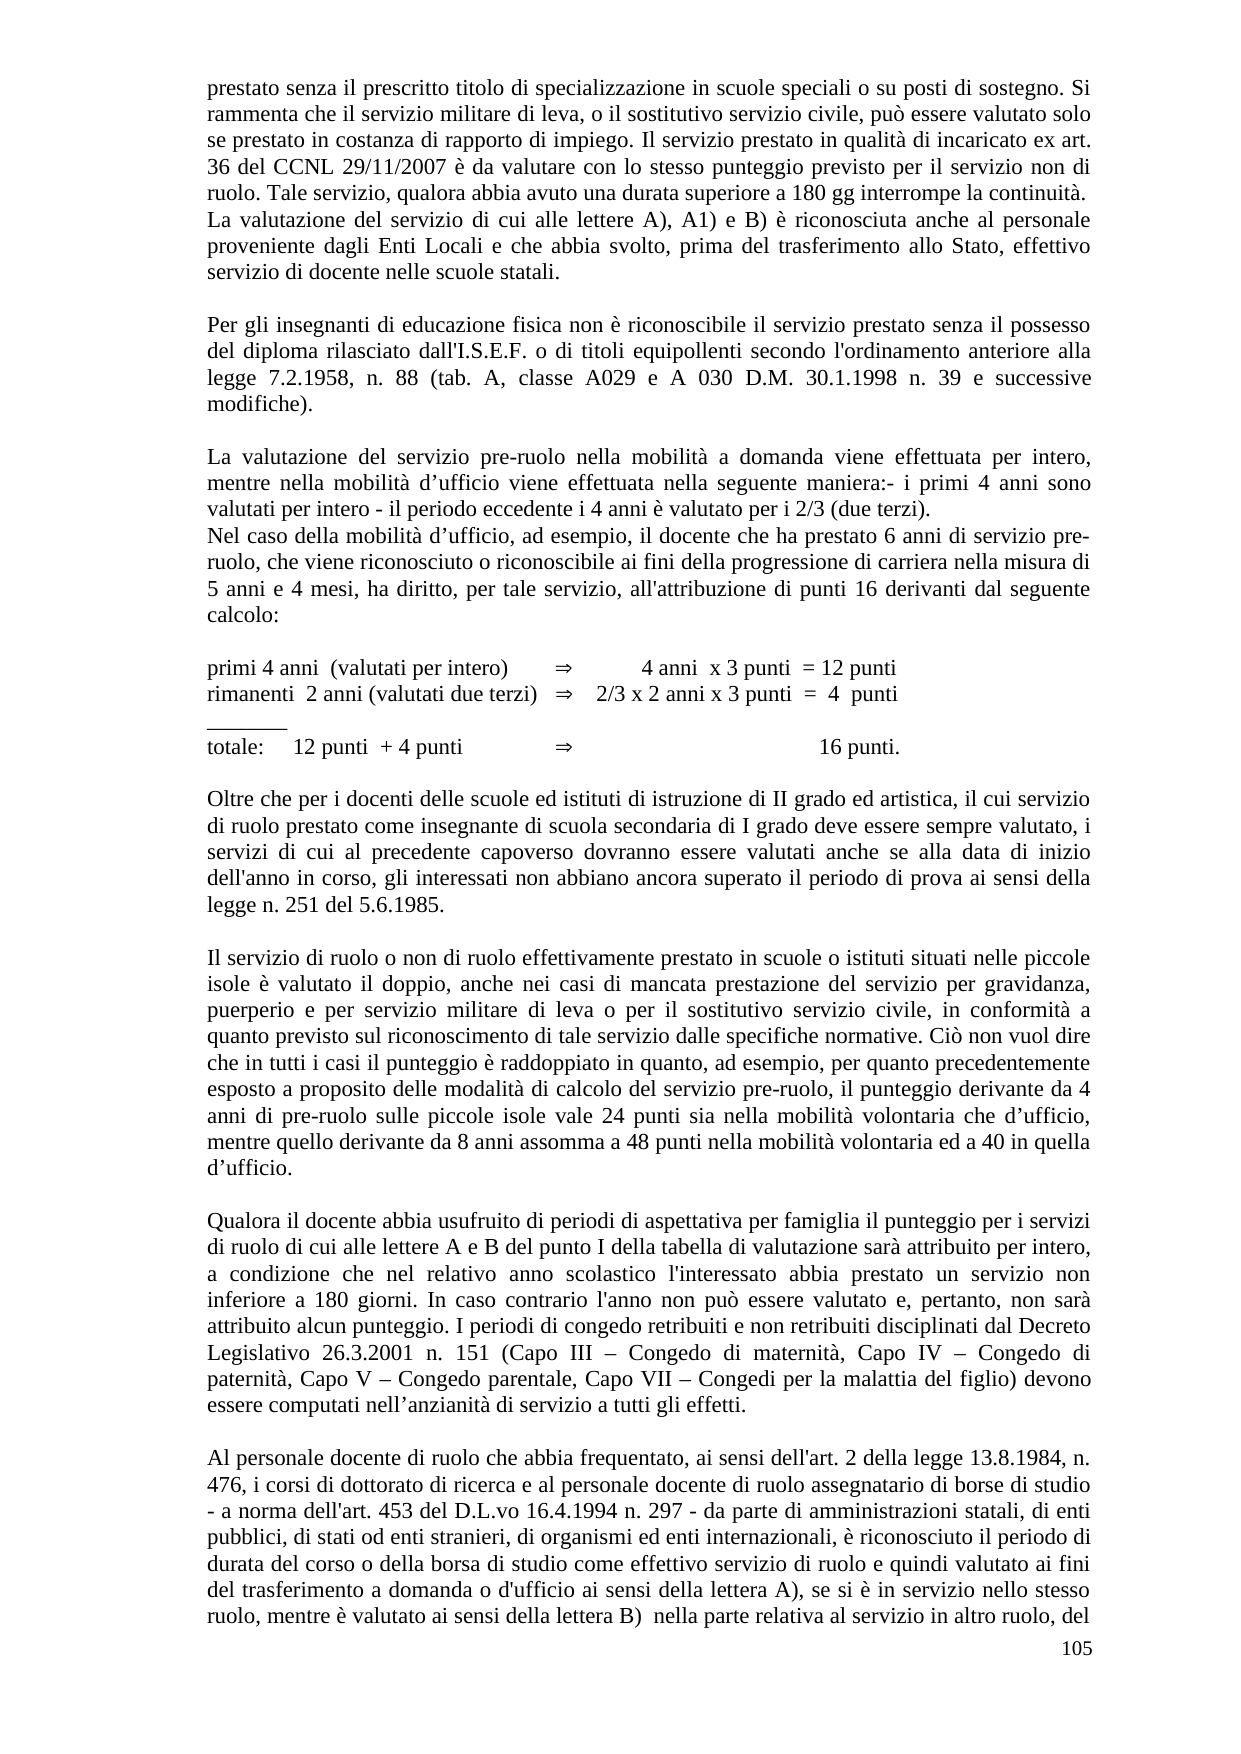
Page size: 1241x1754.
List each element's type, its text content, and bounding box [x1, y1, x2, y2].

text Qualora il docente abbia usufruito di periodi di aspettativa per famiglia il punteggio per i servizi di ruolo di cui alle lettere A e B del punto I della tabella di valutazione sarà attribuito per intero, a condizione che nel relativo anno scolastico l'interessato abbia prestato un servizio non inferiore a 180 giorni. In caso contrario l'anno non può essere valutato e, pertanto, non sarà attribuito alcun punteggio. I periodi di congedo retribuiti e non retribuiti disciplinati dal Decreto Legislativo 26.3.2001 n. 151 (Capo III – Congedo di maternità, Capo IV – Congedo di paternità, Capo V – Congedo parentale, Capo VII – Congedi per la malattia del figlio) devono essere computati nell’anzianità di servizio a tutti gli effetti. [207, 1207, 1092, 1418]
text primi 4 anni (valutati per intero) Þ 4 anni x 3 punti = 12 punti [207, 654, 1092, 680]
text _______ [207, 706, 1092, 733]
text La valutazione del servizio di cui alle lettere A), A1) e B) è riconosciuta anche al personale proveniente dagli Enti Locali e che abbia svolto, prima del trasferimento allo Stato, effettivo servizio di docente nelle scuole statali. [207, 206, 1092, 285]
text Per gli insegnanti di educazione fisica non è riconoscibile il servizio prestato senza il possesso del diploma rilasciato dall'I.S.E.F. o di titoli equipollenti secondo l'ordinamento anteriore alla legge 7.2.1958, n. 88 (tab. A, classe A029 e A 030 D.M. 30.1.1998 n. 39 e successive modifiche). [207, 311, 1092, 416]
text Oltre che per i docenti delle scuole ed istituti di istruzione di II grado ed artistica, il cui servizio di ruolo prestato come insegnante di scuola secondaria di I grado deve essere sempre valutato, i servizi di cui al precedente capoverso dovranno essere valutati anche se alla data di inizio dell'anno in corso, gli interessati non abbiano ancora superato il periodo di prova ai sensi della legge n. 251 del 5.6.1985. [207, 785, 1092, 917]
text totale: 12 punti + 4 punti Þ 16 punti. [207, 733, 1092, 759]
text La valutazione del servizio pre-ruolo nella mobilità a domanda viene effettuata per intero, mentre nella mobilità d’ufficio viene effettuata nella seguente maniera:- i primi 4 anni sono valutati per intero - il periodo eccedente i 4 anni è valutato per i 2/3 (due terzi). [207, 443, 1092, 522]
text Al personale docente di ruolo che abbia frequentato, ai sensi dell'art. 2 della legge 13.8.1984, n. 476, i corsi di dottorato di ricerca e al personale docente di ruolo assegnatario di borse di studio - a norma dell'art. 453 del D.L.vo 16.4.1994 n. 297 - da parte di amministrazioni statali, di enti pubblici, di stati od enti stranieri, di organismi ed enti internazionali, è riconosciuto il periodo di durata del corso o della borsa di studio come effettivo servizio di ruolo e quindi valutato ai fini del trasferimento a domanda o d'ufficio ai sensi della lettera A), se si è in servizio nello stesso ruolo, mentre è valutato ai sensi della lettera B) nella parte relativa al servizio in altro ruolo, del [207, 1444, 1092, 1629]
text rimanenti 2 anni (valutati due terzi) Þ 2/3 x 2 anni x 3 punti = 4 punti [207, 680, 1092, 706]
text Il servizio di ruolo o non di ruolo effettivamente prestato in scuole o istituti situati nelle piccole isole è valutato il doppio, anche nei casi di mancata prestazione del servizio per gravidanza, puerperio e per servizio militare di leva o per il sostitutivo servizio civile, in conformità a quanto previsto sul riconoscimento di tale servizio dalle specifiche normative. Ciò non vuol dire che in tutti i casi il punteggio è raddoppiato in quanto, ad esempio, per quanto precedentemente esposto a proposito delle modalità di calcolo del servizio pre-ruolo, il punteggio derivante da 4 anni di pre-ruolo sulle piccole isole vale 24 punti sia nella mobilità volontaria che d’ufficio, mentre quello derivante da 8 anni assomma a 48 punti nella mobilità volontaria ed a 40 in quella d’ufficio. [207, 943, 1092, 1181]
text prestato senza il prescritto titolo di specializzazione in scuole speciali o su posti di sostegno. Si rammenta che il servizio militare di leva, o il sostitutivo servizio civile, può essere valutato solo se prestato in costanza di rapporto di impiego. Il servizio prestato in qualità di incaricato ex art. 36 del CCNL 29/11/2007 è da valutare con lo stesso punteggio previsto per il servizio non di ruolo. Tale servizio, qualora abbia avuto una durata superiore a 180 gg interrompe la continuità. [207, 74, 1092, 206]
text Nel caso della mobilità d’ufficio, ad esempio, il docente che ha prestato 6 anni di servizio pre-ruolo, che viene riconosciuto o riconoscibile ai fini della progressione di carriera nella misura di 5 anni e 4 mesi, ha diritto, per tale servizio, all'attribuzione di punti 16 derivanti dal seguente calcolo: [207, 522, 1092, 627]
